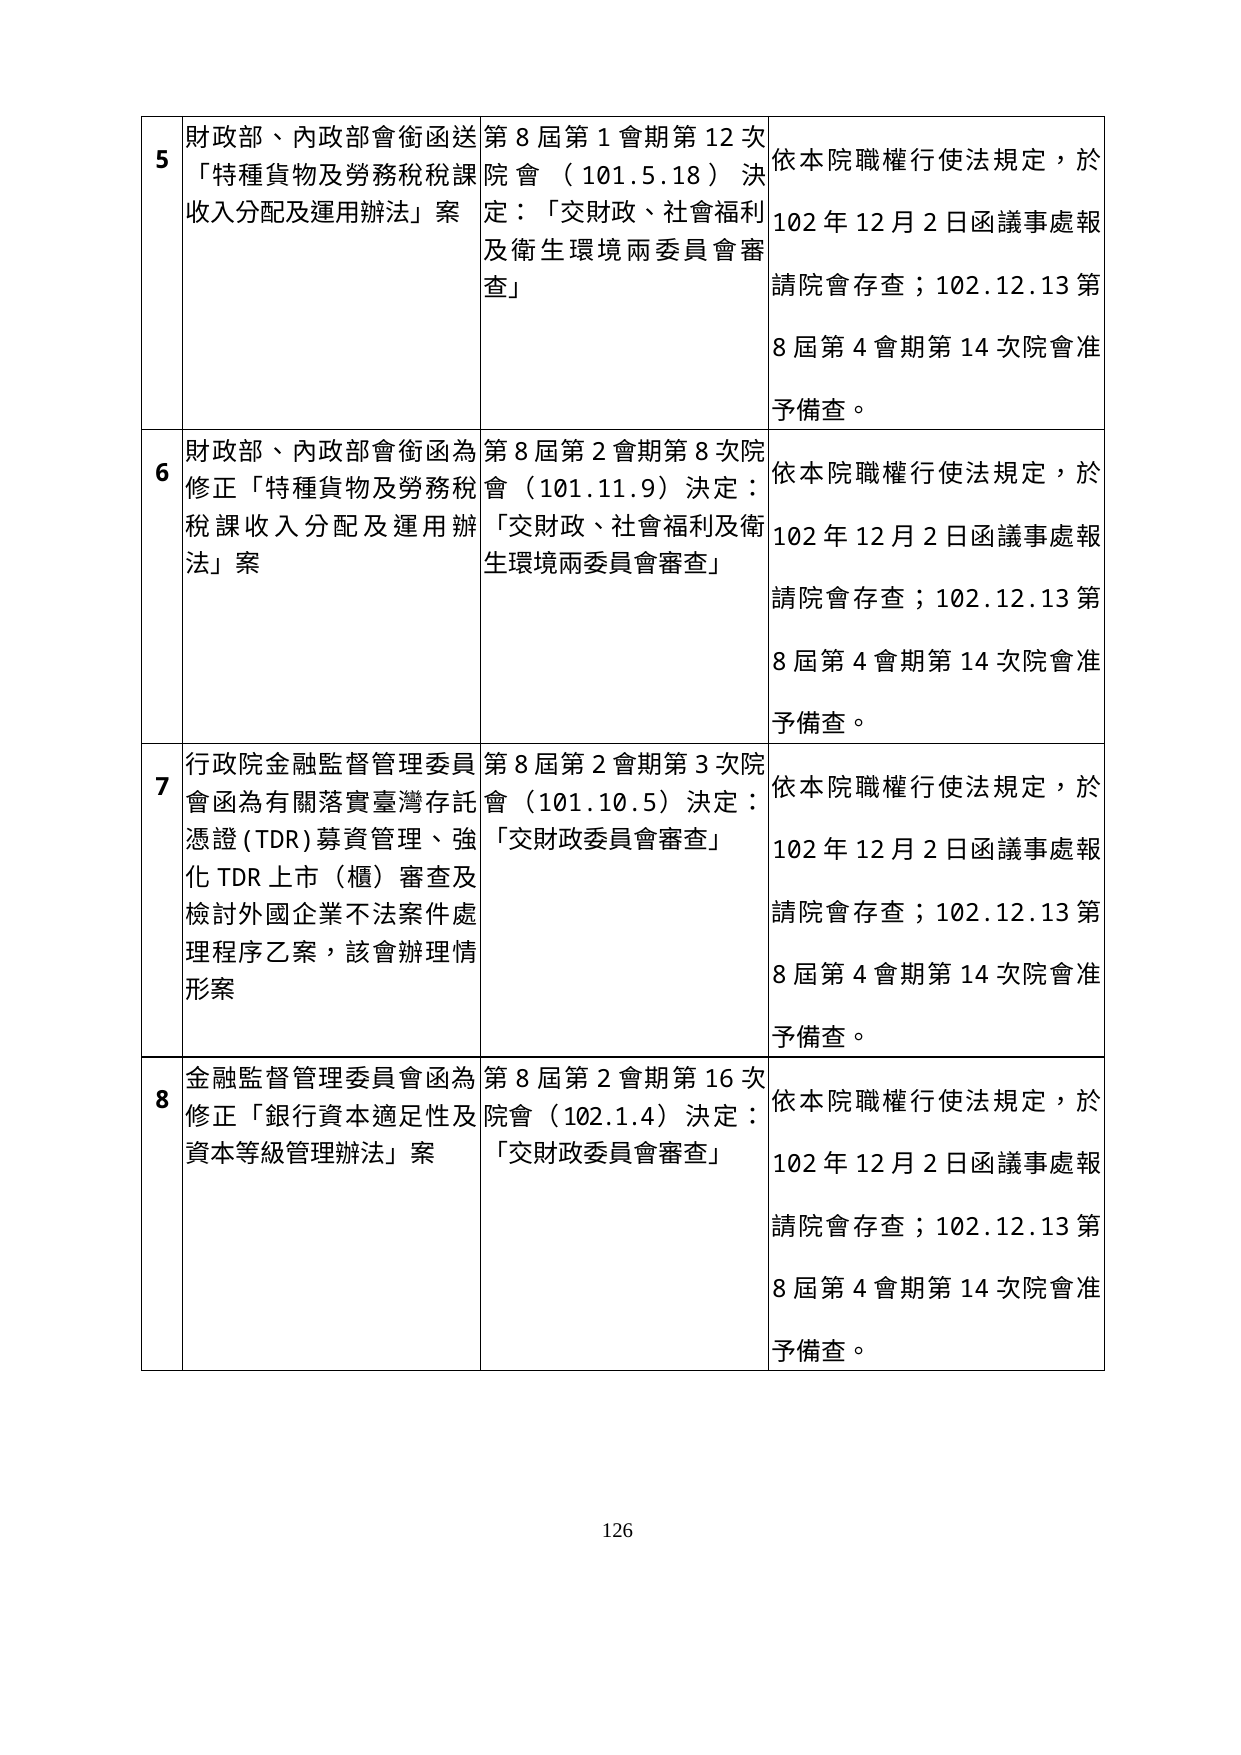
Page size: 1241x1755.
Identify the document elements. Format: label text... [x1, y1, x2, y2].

table_cell 6 [142, 430, 182, 743]
table_cell 第8屆第2會期第3次院會（101.10.5）決定：「交財政委員會審查」 [481, 744, 768, 1056]
table_cell 依本院職權行使法規定，於102年12月2日函議事處報請院會存查；102.12.13第8屆第4會期第14次院會准予備查。 [769, 1058, 1104, 1370]
table_cell 依本院職權行使法規定，於102年12月2日函議事處報請院會存查；102.12.13第8屆第4會期第14次院會准予備查。 [769, 744, 1104, 1056]
table_cell 第8屆第2會期第8次院會（101.11.9）決定：「交財政、社會福利及衛生環境兩委員會審查」 [481, 430, 768, 743]
table_cell 行政院金融監督管理委員會函為有關落實臺灣存託憑證(TDR)募資管理、強化TDR上市（櫃）審查及檢討外國企業不法案件處理程序乙案，該會辦理情形案 [183, 744, 480, 1056]
table_cell 8 [142, 1058, 182, 1370]
table_cell 7 [142, 744, 182, 1056]
table_cell 5 [142, 117, 182, 429]
table_cell 第8屆第1會期第12次院會（101.5.18）決定：「交財政、社會福利及衛生環境兩委員會審查」 [481, 117, 768, 429]
table_cell 依本院職權行使法規定，於102年12月2日函議事處報請院會存查；102.12.13第8屆第4會期第14次院會准予備查。 [769, 117, 1104, 429]
table_cell 金融監督管理委員會函為修正「銀行資本適足性及資本等級管理辦法」案 [183, 1058, 480, 1370]
table_cell 財政部、內政部會銜函送「特種貨物及勞務稅稅課收入分配及運用辦法」案 [183, 117, 480, 429]
table_cell 依本院職權行使法規定，於102年12月2日函議事處報請院會存查；102.12.13第8屆第4會期第14次院會准予備查。 [769, 430, 1104, 743]
table_cell 第8屆第2會期第16次院會（102.1.4）決定：「交財政委員會審查」 [481, 1058, 768, 1370]
table_cell 財政部、內政部會銜函為修正「特種貨物及勞務稅稅課收入分配及運用辦法」案 [183, 430, 480, 743]
